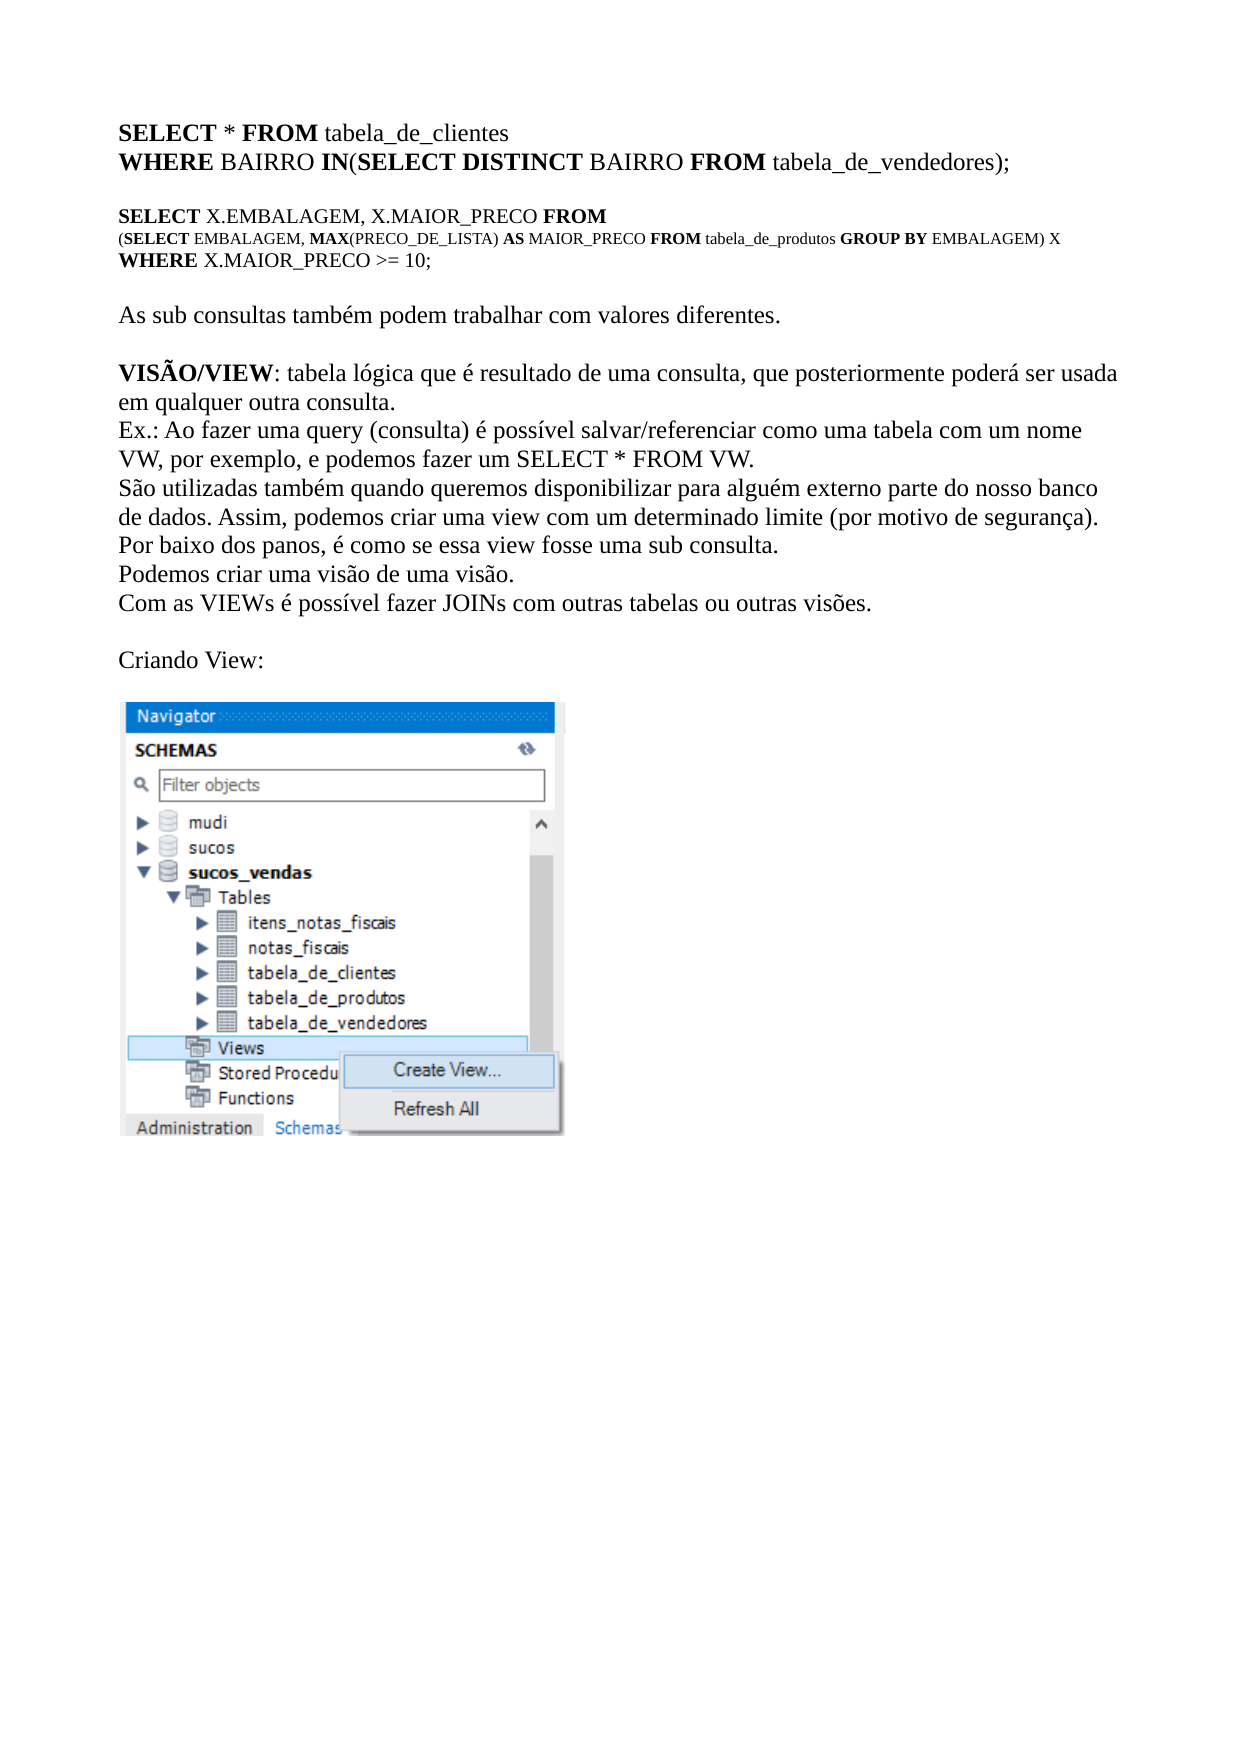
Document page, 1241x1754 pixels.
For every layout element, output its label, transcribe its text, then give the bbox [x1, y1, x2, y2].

text WHERE X.MAIOR_PRECO >= 10; [118, 248, 1122, 272]
text SELECT X.EMBALAGEM, X.MAIOR_PRECO FROM [118, 204, 1122, 228]
text Ex.: Ao fazer uma query (consulta) é possível salvar/referenciar como uma tabela com um nome VW, por exemplo, e podemos fazer um SELECT * FROM VW. [118, 415, 1122, 473]
text (SELECT EMBALAGEM, MAX(PRECO_DE_LISTA) AS MAIOR_PRECO FROM tabela_de_produtos GROUP BY EMBALAGEM) X [118, 228, 1122, 248]
text Por baixo dos panos, é como se essa view fosse uma sub consulta. Podemos criar uma visão de uma visão. [118, 530, 1122, 588]
text São utilizadas também quando queremos disponibilizar para alguém externo parte do nosso banco de dados. Assim, podemos criar uma view com um determinado limite (por motivo de segurança). [118, 473, 1122, 530]
text SELECT * FROM tabela_de_clientes WHERE BAIRRO IN(SELECT DISTINCT BAIRRO FROM tabela_de_vendedores); [118, 118, 1122, 176]
text VISÃO/VIEW: tabela lógica que é resultado de uma consulta, que posteriormente poderá ser usada em qualquer outra consulta. [118, 358, 1122, 415]
text Criando View: [118, 645, 1122, 674]
text Com as VIEWs é possível fazer JOINs com outras tabelas ou outras visões. [118, 588, 1122, 617]
picture [120, 702, 566, 1136]
text As sub consultas também podem trabalhar com valores diferentes. [118, 300, 1122, 329]
